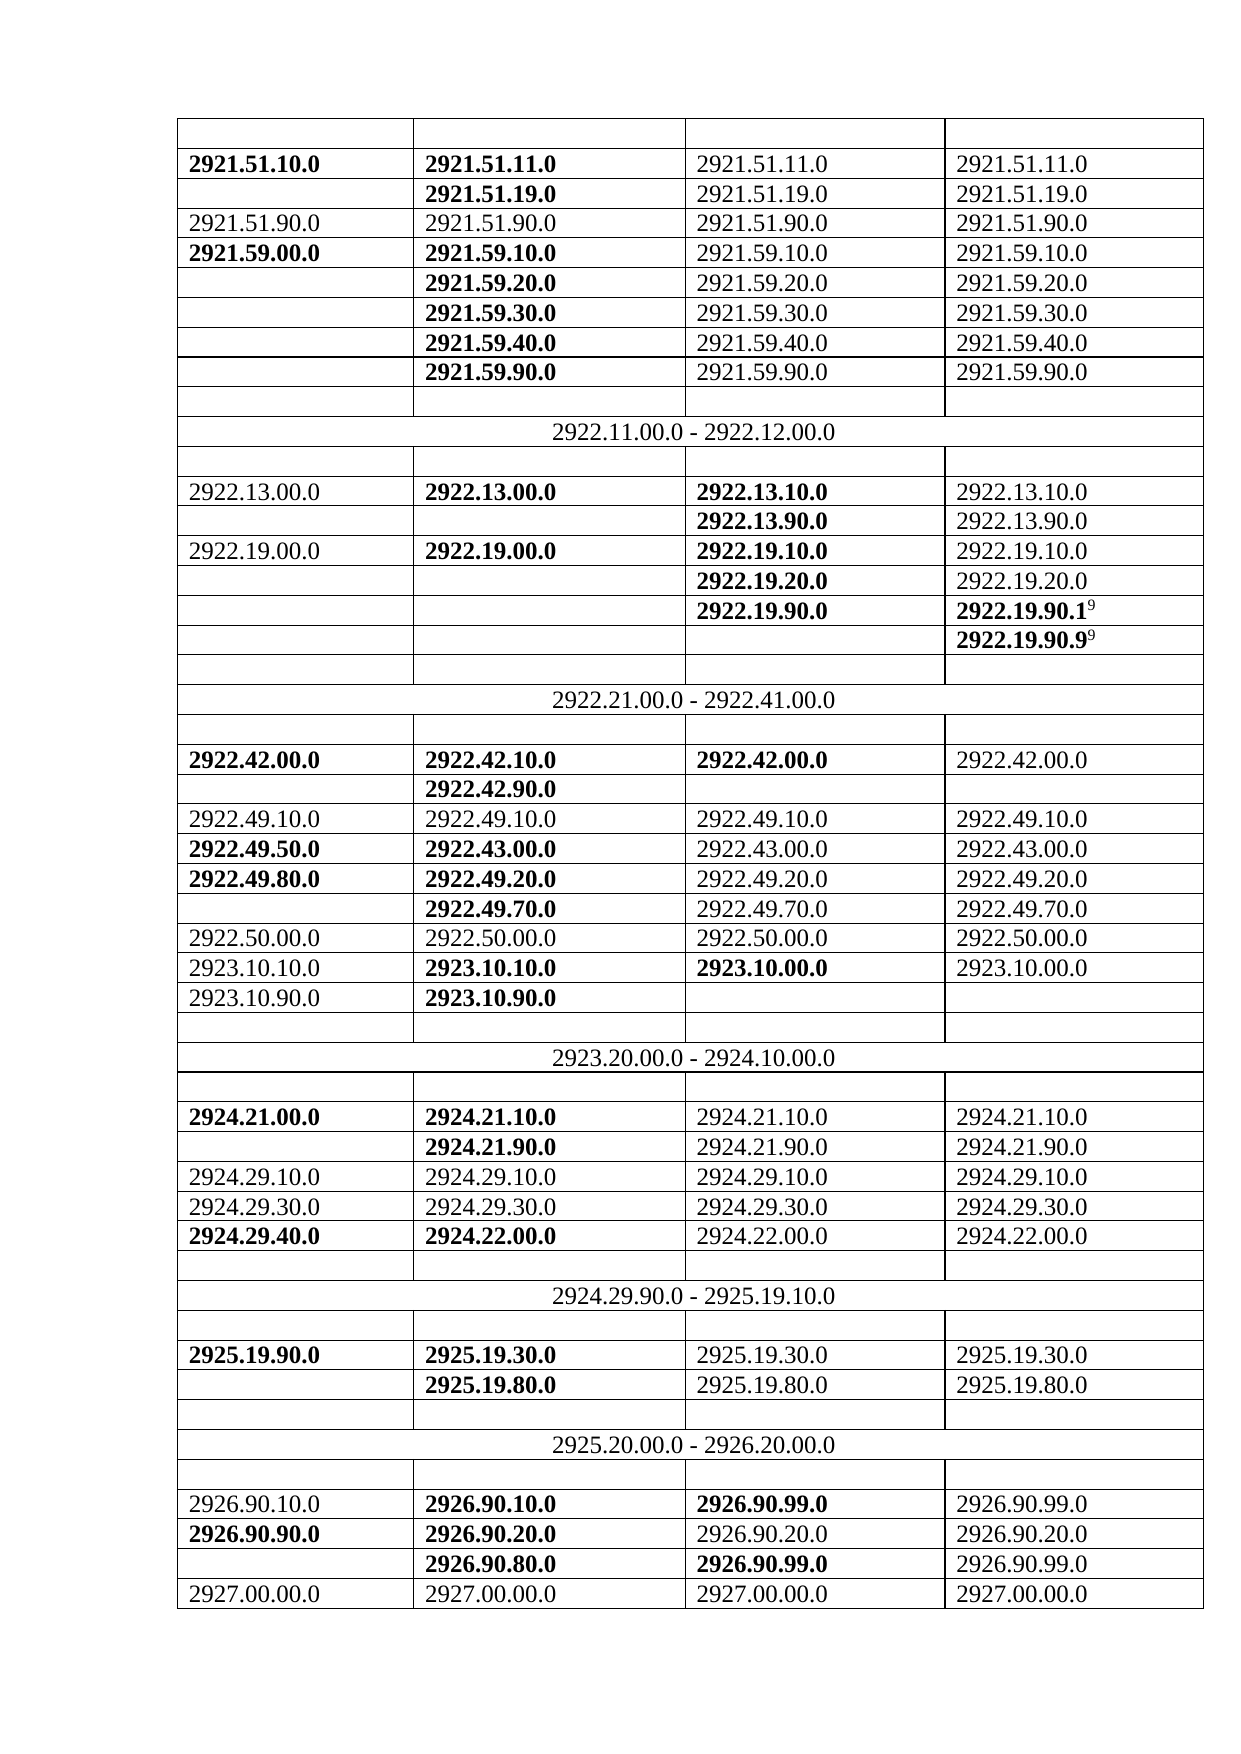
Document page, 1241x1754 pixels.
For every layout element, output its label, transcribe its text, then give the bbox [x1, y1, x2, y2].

table_cell 2922.11.00.0 - 2922.12.00.0 [178, 417, 1203, 446]
table_cell [686, 626, 944, 654]
table_cell [686, 1311, 944, 1339]
table_cell 2927.00.00.0 [414, 1579, 685, 1608]
table_cell [178, 358, 413, 386]
table_cell 2924.21.00.0 [178, 1102, 413, 1131]
table_cell 2922.13.90.0 [686, 506, 944, 535]
table_cell 2926.90.20.0 [686, 1519, 944, 1548]
table_cell 2921.51.90.0 [178, 209, 413, 237]
table_cell 2922.43.00.0 [414, 834, 685, 863]
table_cell 2921.59.10.0 [946, 238, 1203, 267]
table_cell 2927.00.00.0 [946, 1579, 1203, 1608]
table_cell 2921.59.30.0 [686, 298, 944, 327]
table_cell 2926.90.99.0 [686, 1490, 944, 1518]
table_cell [686, 655, 944, 684]
table_cell 2927.00.00.0 [686, 1579, 944, 1608]
table_cell 2924.21.10.0 [686, 1102, 944, 1131]
table_cell [946, 387, 1203, 416]
table_cell [946, 1073, 1203, 1101]
table_cell 2921.59.20.0 [414, 268, 685, 297]
table_cell [686, 387, 944, 416]
table_cell [946, 1400, 1203, 1429]
table_cell 2922.19.00.0 [178, 536, 413, 565]
table_cell [178, 1013, 413, 1042]
table_cell 2927.00.00.0 [178, 1579, 413, 1608]
table_cell 2925.19.30.0 [946, 1341, 1203, 1369]
table_cell [414, 715, 685, 744]
table_cell [414, 387, 685, 416]
table_cell [178, 447, 413, 476]
table_cell 2922.19.10.0 [686, 536, 944, 565]
table_cell 2921.59.40.0 [946, 328, 1203, 356]
table_cell [178, 119, 413, 148]
table_cell 2926.90.99.0 [946, 1490, 1203, 1518]
table_cell 2925.19.30.0 [686, 1341, 944, 1369]
table_cell 2921.51.19.0 [686, 179, 944, 207]
table_cell 2926.90.90.0 [178, 1519, 413, 1548]
table_cell 2921.51.11.0 [414, 149, 685, 178]
table_cell 2922.19.90.19 [946, 596, 1203, 624]
table_cell [946, 655, 1203, 684]
table_cell 2921.59.20.0 [686, 268, 944, 297]
table_cell [178, 1549, 413, 1578]
table_cell [178, 506, 413, 535]
table_cell 2923.10.10.0 [178, 953, 413, 982]
table_cell 2924.21.90.0 [414, 1132, 685, 1161]
table_cell [686, 1460, 944, 1488]
table_cell 2922.49.20.0 [946, 864, 1203, 893]
table_cell 2924.29.90.0 - 2925.19.10.0 [178, 1281, 1203, 1310]
table_cell 2922.19.90.0 [686, 596, 944, 624]
table_cell 2926.90.20.0 [414, 1519, 685, 1548]
table_cell 2922.50.00.0 [414, 924, 685, 952]
table_cell 2921.51.19.0 [414, 179, 685, 207]
table_cell [414, 596, 685, 624]
table_cell 2921.59.40.0 [686, 328, 944, 356]
table_cell 2922.13.00.0 [178, 477, 413, 505]
table_cell [178, 1311, 413, 1339]
table_cell [178, 179, 413, 207]
table_cell 2925.19.90.0 [178, 1341, 413, 1369]
table_cell 2924.29.10.0 [686, 1162, 944, 1191]
table_cell [178, 387, 413, 416]
table_cell [686, 1073, 944, 1101]
table_cell 2924.21.90.0 [686, 1132, 944, 1161]
table_cell [686, 1013, 944, 1042]
table_cell 2921.51.90.0 [414, 209, 685, 237]
table_cell 2922.13.10.0 [686, 477, 944, 505]
table_cell 2924.21.90.0 [946, 1132, 1203, 1161]
table_cell 2921.59.90.0 [946, 358, 1203, 386]
table_cell [178, 1370, 413, 1399]
table_cell 2922.49.10.0 [414, 804, 685, 833]
table_cell 2921.51.90.0 [946, 209, 1203, 237]
table_cell 2922.42.00.0 [686, 745, 944, 773]
table_cell [414, 1400, 685, 1429]
table_cell 2924.29.40.0 [178, 1221, 413, 1250]
table_cell [686, 447, 944, 476]
table_cell 2924.22.00.0 [946, 1221, 1203, 1250]
table_cell 2922.42.90.0 [414, 775, 685, 803]
table_cell [414, 626, 685, 654]
table_cell 2921.51.10.0 [178, 149, 413, 178]
table_cell [686, 775, 944, 803]
table_cell [414, 1013, 685, 1042]
table_cell [414, 506, 685, 535]
table_cell 2921.51.11.0 [686, 149, 944, 178]
table_cell [414, 1251, 685, 1280]
table_cell 2921.59.00.0 [178, 238, 413, 267]
table_cell [686, 1251, 944, 1280]
table_cell [946, 119, 1203, 148]
table_cell [178, 1400, 413, 1429]
table_cell 2922.49.10.0 [686, 804, 944, 833]
table_cell 2925.19.30.0 [414, 1341, 685, 1369]
table_cell 2924.29.30.0 [946, 1192, 1203, 1220]
table_cell 2921.59.90.0 [686, 358, 944, 386]
table_cell 2924.21.10.0 [946, 1102, 1203, 1131]
table_cell 2921.59.40.0 [414, 328, 685, 356]
table_cell 2926.90.20.0 [946, 1519, 1203, 1548]
table_cell 2924.22.00.0 [686, 1221, 944, 1250]
table_cell [686, 119, 944, 148]
table_cell 2926.90.99.0 [946, 1549, 1203, 1578]
table_cell 2924.29.30.0 [686, 1192, 944, 1220]
table_cell 2922.43.00.0 [946, 834, 1203, 863]
table_cell 2925.19.80.0 [946, 1370, 1203, 1399]
table_cell 2921.59.30.0 [414, 298, 685, 327]
table_cell 2926.90.10.0 [178, 1490, 413, 1518]
table_cell 2922.42.00.0 [946, 745, 1203, 773]
table_cell 2923.10.00.0 [686, 953, 944, 982]
table_cell 2923.20.00.0 - 2924.10.00.0 [178, 1043, 1203, 1071]
table_cell 2925.19.80.0 [686, 1370, 944, 1399]
table_cell 2922.49.70.0 [414, 894, 685, 922]
table_cell 2922.13.10.0 [946, 477, 1203, 505]
table_cell [178, 328, 413, 356]
table_cell 2921.59.90.0 [414, 358, 685, 386]
table_cell 2923.10.00.0 [946, 953, 1203, 982]
table_cell 2923.10.90.0 [414, 983, 685, 1012]
table_cell 2921.59.10.0 [686, 238, 944, 267]
table_cell 2922.42.00.0 [178, 745, 413, 773]
table_cell [178, 1460, 413, 1488]
table_cell 2923.10.90.0 [178, 983, 413, 1012]
table_cell 2922.49.50.0 [178, 834, 413, 863]
table_cell 2924.29.10.0 [946, 1162, 1203, 1191]
table_cell 2922.50.00.0 [946, 924, 1203, 952]
table_cell [414, 447, 685, 476]
table_cell 2924.21.10.0 [414, 1102, 685, 1131]
table_cell [178, 1073, 413, 1101]
table_cell [946, 775, 1203, 803]
table_cell [178, 775, 413, 803]
table_cell 2926.90.80.0 [414, 1549, 685, 1578]
table_cell 2924.29.10.0 [414, 1162, 685, 1191]
table_cell 2925.19.80.0 [414, 1370, 685, 1399]
table_cell 2921.59.30.0 [946, 298, 1203, 327]
table_cell [178, 298, 413, 327]
table_cell 2922.43.00.0 [686, 834, 944, 863]
table_cell 2922.19.20.0 [946, 566, 1203, 595]
table_cell [686, 1400, 944, 1429]
table_cell [414, 1073, 685, 1101]
table_cell [178, 655, 413, 684]
table_cell 2922.49.10.0 [178, 804, 413, 833]
table_cell [946, 1311, 1203, 1339]
table_cell 2922.50.00.0 [686, 924, 944, 952]
table_cell [686, 715, 944, 744]
table_cell [946, 983, 1203, 1012]
table_cell 2922.21.00.0 - 2922.41.00.0 [178, 685, 1203, 714]
table_cell [178, 596, 413, 624]
table_cell [414, 566, 685, 595]
table_cell 2926.90.99.0 [686, 1549, 944, 1578]
table_cell [414, 1460, 685, 1488]
table_cell 2922.49.80.0 [178, 864, 413, 893]
table_cell 2924.22.00.0 [414, 1221, 685, 1250]
table_cell 2924.29.30.0 [178, 1192, 413, 1220]
table_cell [414, 119, 685, 148]
table_cell 2921.51.90.0 [686, 209, 944, 237]
table_cell [686, 983, 944, 1012]
table_cell 2921.51.11.0 [946, 149, 1203, 178]
table_cell [178, 1132, 413, 1161]
table_cell [414, 655, 685, 684]
table_cell 2922.50.00.0 [178, 924, 413, 952]
table_cell 2924.29.10.0 [178, 1162, 413, 1191]
table_cell [178, 566, 413, 595]
table_cell 2922.13.90.0 [946, 506, 1203, 535]
table_cell [178, 715, 413, 744]
table_cell [178, 626, 413, 654]
table_cell 2922.19.20.0 [686, 566, 944, 595]
table_cell 2926.90.10.0 [414, 1490, 685, 1518]
table_cell 2921.51.19.0 [946, 179, 1203, 207]
table_cell [414, 1311, 685, 1339]
table_cell 2922.19.90.99 [946, 626, 1203, 654]
table_cell 2922.13.00.0 [414, 477, 685, 505]
table_cell 2925.20.00.0 - 2926.20.00.0 [178, 1430, 1203, 1459]
table_cell 2922.42.10.0 [414, 745, 685, 773]
table_cell 2922.49.20.0 [414, 864, 685, 893]
table_cell 2922.19.00.0 [414, 536, 685, 565]
table_cell 2922.19.10.0 [946, 536, 1203, 565]
table_cell 2922.49.70.0 [686, 894, 944, 922]
table_cell [946, 1013, 1203, 1042]
table_cell [946, 1251, 1203, 1280]
table_cell [178, 268, 413, 297]
table_cell 2922.49.20.0 [686, 864, 944, 893]
table_cell 2921.59.10.0 [414, 238, 685, 267]
table_cell 2922.49.70.0 [946, 894, 1203, 922]
table_cell [178, 1251, 413, 1280]
table_cell [946, 715, 1203, 744]
table_cell 2923.10.10.0 [414, 953, 685, 982]
table_cell [178, 894, 413, 922]
table_cell 2922.49.10.0 [946, 804, 1203, 833]
table_cell 2921.59.20.0 [946, 268, 1203, 297]
table_cell [946, 1460, 1203, 1488]
table_cell 2924.29.30.0 [414, 1192, 685, 1220]
table_cell [946, 447, 1203, 476]
